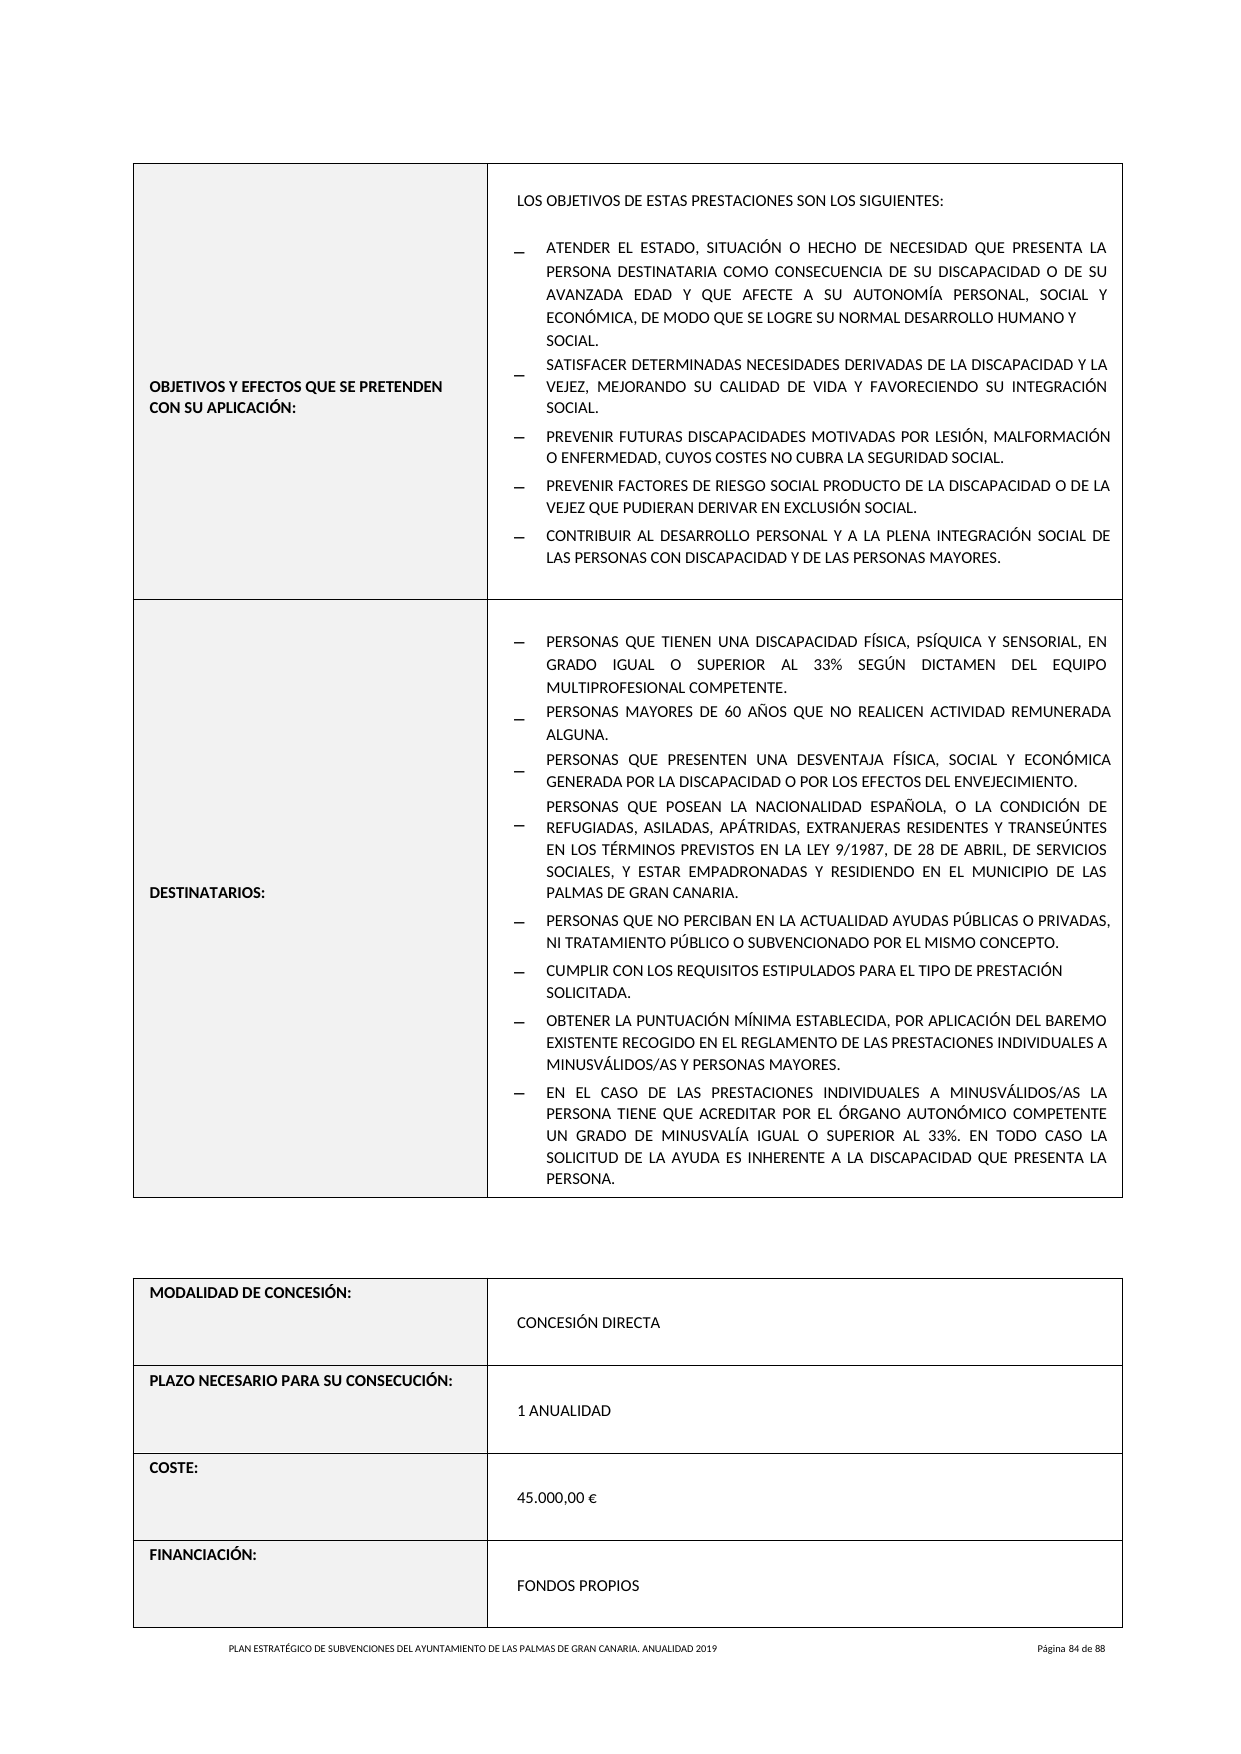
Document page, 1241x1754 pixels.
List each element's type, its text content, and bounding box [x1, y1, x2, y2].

table_cell DESTINATARIOS: [134, 600, 487, 908]
table_cell [134, 473, 487, 523]
table_cell − [488, 423, 546, 473]
table_cell PERSONAS QUE TIENEN UNA DISCAPACIDAD FÍSICA, PSÍQUICA Y SENSORIAL, EN GRADO IGUAL O SUPERIOR AL 33% SEGÚN DICTAMEN DEL EQUIPO MULTIPROFESIONAL COMPETENTE. PERSONAS MAYORES DE 60 AÑOS QUE NO REALICEN ACTIVIDAD REMUNERADA ALGUNA. PERSONAS QUE PRESENTEN UNA DESVENTAJA FÍSICA, SOCIAL Y ECONÓMICA GENERADA POR LA DISCAPACIDAD O POR LOS EFECTOS DEL ENVEJECIMIENTO. PERSONAS QUE POSEAN LA NACIONALIDAD ESPAÑOLA, O LA CONDICIÓN DE REFUGIADAS, ASILADAS, APÁTRIDAS, EXTRANJERAS RESIDENTES Y TRANSEÚNTES EN LOS TÉRMINOS PREVISTOS EN LA LEY 9/1987, DE 28 DE ABRIL, DE SERVICIOS SOCIALES, Y ESTAR EMPADRONADAS Y RESIDIENDO EN EL MUNICIPIO DE LAS PALMAS DE GRAN CANARIA. [546, 600, 1122, 908]
table_cell PLAZO NECESARIO PARA SU CONSECUCIÓN: [134, 1366, 487, 1452]
table_cell 45.000,00 € [488, 1454, 1122, 1540]
table_cell − [488, 1079, 546, 1197]
table_cell CONTRIBUIR AL DESARROLLO PERSONAL Y A LA PLENA INTEGRACIÓN SOCIAL DE LAS PERSONAS CON DISCAPACIDAD Y DE LAS PERSONAS MAYORES. [546, 523, 1122, 599]
table_cell EN EL CASO DE LAS PRESTACIONES INDIVIDUALES A MINUSVÁLIDOS/AS LA PERSONA TIENE QUE ACREDITAR POR EL ÓRGANO AUTONÓMICO COMPETENTE UN GRADO DE MINUSVALÍA IGUAL O SUPERIOR AL 33%. EN TODO CASO LA SOLICITUD DE LA AYUDA ES INHERENTE A LA DISCAPACIDAD QUE PRESENTA LA PERSONA. [546, 1079, 1122, 1197]
table_cell [134, 423, 487, 473]
table_cell OBJETIVOS Y EFECTOS QUE SE PRETENDEN CON SU APLICACIÓN: [134, 164, 487, 423]
table_cell − [488, 908, 546, 958]
table_cell − [488, 1008, 546, 1079]
table_cell − [488, 473, 546, 523]
table_cell − [488, 958, 546, 1008]
table_header MODALIDAD DE CONCESIÓN: [134, 1279, 487, 1365]
table_cell − [488, 523, 546, 599]
table_cell [134, 523, 487, 599]
table_cell FONDOS PROPIOS [488, 1541, 1122, 1627]
table_cell − − − − [488, 600, 546, 908]
table_cell FINANCIACIÓN: [134, 1541, 487, 1627]
table_cell LOS OBJETIVOS DE ESTAS PRESTACIONES SON LOS SIGUIENTES: ATENDER EL ESTADO, SITUACIÓN O HECHO DE NECESIDAD QUE PRESENTA LA PERSONA DESTINATARIA COMO CONSECUENCIA DE SU DISCAPACIDAD O DE SU AVANZADA EDAD Y QUE AFECTE A SU AUTONOMÍA PERSONAL, SOCIAL Y ECONÓMICA, DE MODO QUE SE LOGRE SU NORMAL DESARROLLO HUMANO Y SOCIAL. SATISFACER DETERMINADAS NECESIDADES DERIVADAS DE LA DISCAPACIDAD Y LA VEJEZ, MEJORANDO SU CALIDAD DE VIDA Y FAVORECIENDO SU INTEGRACIÓN SOCIAL. [546, 164, 1122, 423]
table_cell CUMPLIR CON LOS REQUISITOS ESTIPULADOS PARA EL TIPO DE PRESTACIÓN SOLICITADA. [546, 958, 1122, 1008]
table_cell [134, 1079, 487, 1197]
table_cell − − [488, 164, 546, 423]
table_cell PERSONAS QUE NO PERCIBAN EN LA ACTUALIDAD AYUDAS PÚBLICAS O PRIVADAS, NI TRATAMIENTO PÚBLICO O SUBVENCIONADO POR EL MISMO CONCEPTO. [546, 908, 1122, 958]
table_cell [134, 958, 487, 1008]
table_cell PREVENIR FACTORES DE RIESGO SOCIAL PRODUCTO DE LA DISCAPACIDAD O DE LA VEJEZ QUE PUDIERAN DERIVAR EN EXCLUSIÓN SOCIAL. [546, 473, 1122, 523]
table_header CONCESIÓN DIRECTA [488, 1279, 1122, 1365]
table_cell [134, 1008, 487, 1079]
table_cell COSTE: [134, 1454, 487, 1540]
table_cell [134, 908, 487, 958]
table_cell 1 ANUALIDAD [488, 1366, 1122, 1452]
table_cell OBTENER LA PUNTUACIÓN MÍNIMA ESTABLECIDA, POR APLICACIÓN DEL BAREMO EXISTENTE RECOGIDO EN EL REGLAMENTO DE LAS PRESTACIONES INDIVIDUALES A MINUSVÁLIDOS/AS Y PERSONAS MAYORES. [546, 1008, 1122, 1079]
table_cell PREVENIR FUTURAS DISCAPACIDADES MOTIVADAS POR LESIÓN, MALFORMACIÓN O ENFERMEDAD, CUYOS COSTES NO CUBRA LA SEGURIDAD SOCIAL. [546, 423, 1122, 473]
